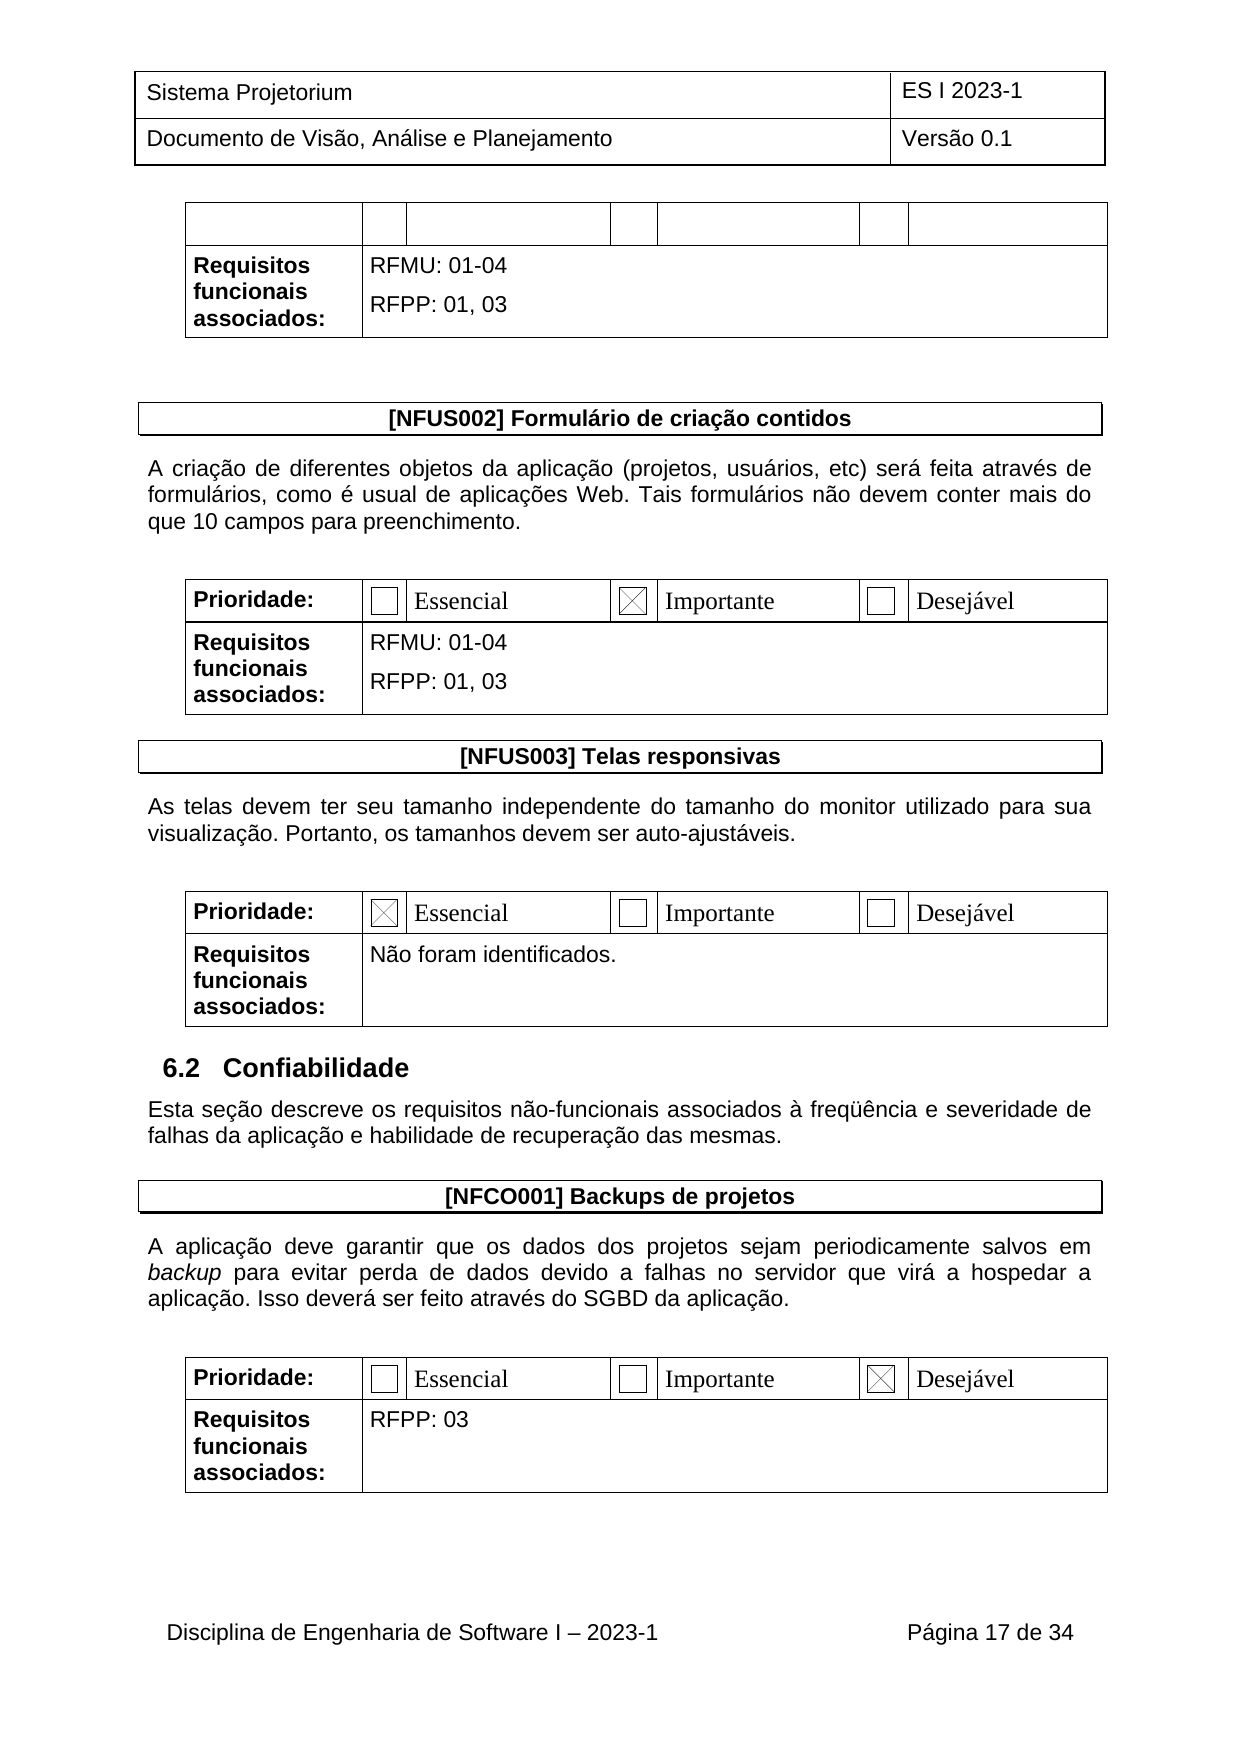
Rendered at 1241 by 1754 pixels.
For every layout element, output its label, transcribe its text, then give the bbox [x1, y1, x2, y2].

text A criação de diferentes objetos da aplicação (projetos, usuários, etc) será feita através de formulários, como é usual de aplicações Web. Tais formulários não devem conter mais do que 10 campos para preenchimento. [148, 455, 1092, 534]
table_cell Requisitos funcionais associados: [186, 1400, 362, 1492]
table_header Importante [658, 1358, 859, 1399]
text Esta seção descreve os requisitos não-funcionais associados à freqüência e severidade de falhas da aplicação e habilidade de recuperação das mesmas. [148, 1096, 1092, 1148]
subtitle [NFUS002] Formulário de criação contidos [139, 403, 1101, 434]
table_header [611, 203, 657, 244]
table_header Desejável [909, 580, 1107, 621]
table_cell RFPP: 03 [363, 1400, 1107, 1492]
table_header Essencial [407, 1358, 610, 1399]
table_header [363, 580, 406, 621]
table_cell RFMU: 01-04 RFPP: 01, 03 [363, 623, 1107, 714]
table_header [860, 203, 908, 244]
table_header Essencial [407, 892, 610, 933]
table_header [860, 892, 908, 933]
table_header Prioridade: [186, 892, 362, 933]
table_header [860, 580, 908, 621]
table_header [363, 1358, 406, 1399]
table_header [363, 892, 406, 933]
table_header [611, 892, 657, 933]
text [NFCO001] Backups de projetos [139, 1181, 1101, 1211]
table_cell Requisitos funcionais associados: [186, 623, 362, 714]
table_cell Requisitos funcionais associados: [186, 934, 362, 1026]
table_cell Requisitos funcionais associados: [186, 246, 362, 337]
table_header [860, 1358, 908, 1399]
text As telas devem ter seu tamanho independente do tamanho do monitor utilizado para sua visualização. Portanto, os tamanhos devem ser auto-ajustáveis. [148, 793, 1092, 846]
table_header [363, 203, 406, 244]
table_header Importante [658, 580, 859, 621]
text A aplicação deve garantir que os dados dos projetos sejam periodicamente salvos em backup para evitar perda de dados devido a falhas no servidor que virá a hospedar a aplicação. Isso deverá ser feito através do SGBD da aplicação. [148, 1233, 1092, 1312]
table_header [611, 580, 657, 621]
table_header [407, 203, 610, 244]
table_header Desejável [909, 1358, 1107, 1399]
table_header Essencial [407, 580, 610, 621]
subtitle [NFUS003] Telas responsivas [139, 741, 1101, 772]
table_header [909, 203, 1107, 244]
table_header [611, 1358, 657, 1399]
table_header Prioridade: [186, 1358, 362, 1399]
subtitle Confiabilidade [162, 1052, 1092, 1083]
table_cell RFMU: 01-04 RFPP: 01, 03 [363, 246, 1107, 337]
table_header [186, 203, 362, 244]
table_header Prioridade: [186, 580, 362, 621]
table_header Importante [658, 892, 859, 933]
table_cell Não foram identificados. [363, 934, 1107, 1026]
table_header Desejável [909, 892, 1107, 933]
table_header [658, 203, 859, 244]
